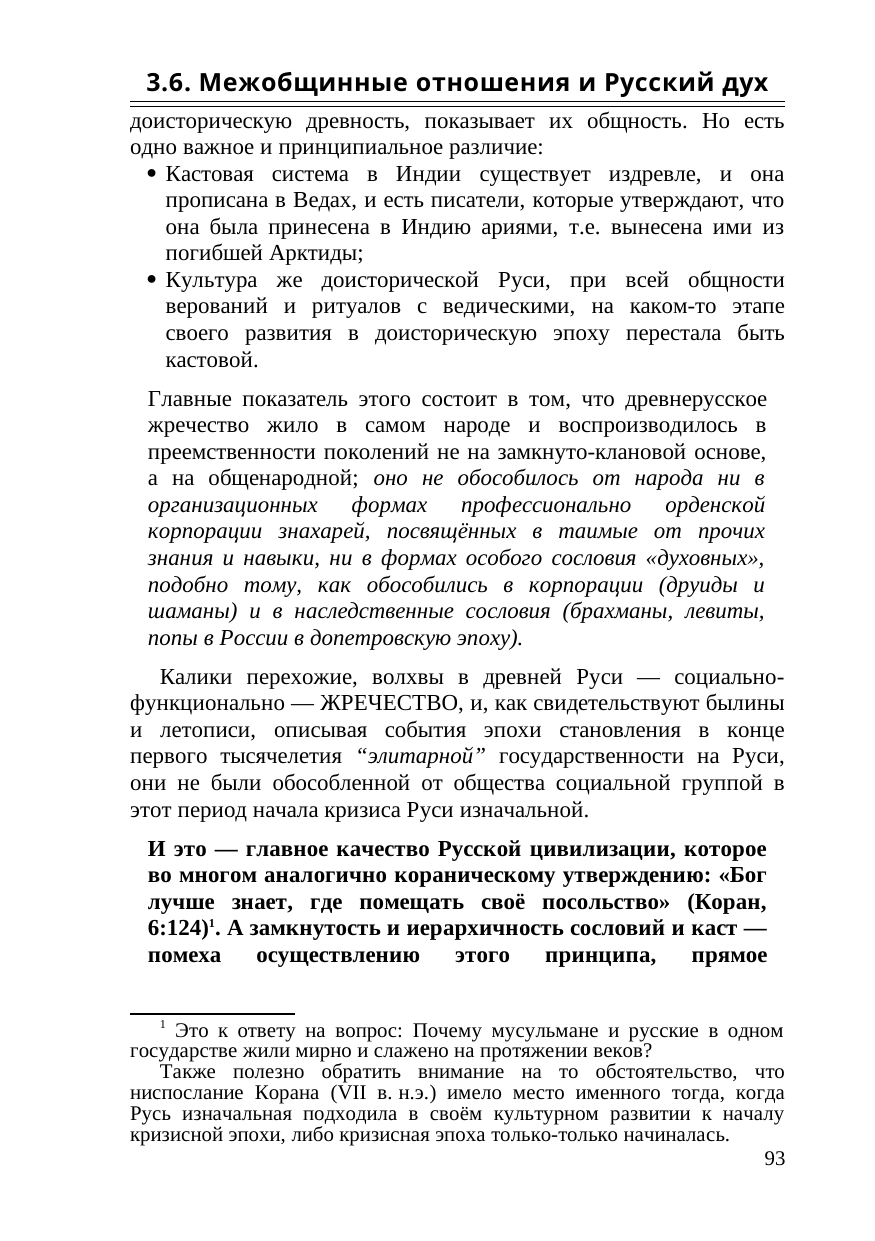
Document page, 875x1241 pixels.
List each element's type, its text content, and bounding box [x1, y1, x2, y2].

text Калики перехожие, волхвы в древней Руси — социально-функционально — ЖРЕЧЕСТВО, и, как свидетельствуют былины и летописи, описывая события эпохи становления в конце первого тысячелетия “элитарной” государственности на Руси, они не были обособленной от общества социальной группой в этот период начала кризиса Руси изначальной. [130, 663, 785, 822]
list Культура же доисторической Руси, при всей общности верований и ритуалов с ведическими, на каком-то этапе своего развития в доисторическую эпоху перестала быть кастовой. [148, 266, 785, 372]
text Главные показатель этого состоит в том, что древнерусское жречество жило в самом народе и воспроизводилось в преемственности поколений не на замкнуто-клановой основе, а на общенародной; оно не обособилось от народа ни в организационных формах профессионально орденской корпорации знахарей, посвящённых в таимые от прочих знания и навыки, ни в формах особого сословия «духовных», подобно тому, как обособились в корпорации (друиды и шаманы) и в наследственные сословия (брахманы, левиты, попы в России в допетровскую эпоху). [148, 384, 768, 650]
text И это — главное качество Русской цивилизации, которое во многом аналогично кораническому утверждению: «Бог лучше знает, где помещать своё посольство» (Коран, 6:124). А замкнутость и иерархичность сословий и каст — помеха осуществлению этого принципа, прямое [148, 834, 768, 967]
text доисторическую древность, показывает их общность. Но есть одно важное и принципиальное различие: [130, 107, 785, 159]
text Также полезно обратить внимание на то обстоятельство, что ниспослание Корана (VII в. н.э.) имело место именного тогда, когда Русь изначальная подходила в своём культурном развитии к началу кризисной эпохи, либо кризисная эпоха только-только начиналась. [130, 1062, 785, 1145]
text Это к ответу на вопрос: Почему мусульмане и русские в одном государстве жили мирно и слажено на протяжении веков? [130, 1020, 785, 1062]
list Кастовая система в Индии существует издревле, и она прописана в Ведах, и есть писатели, которые утверждают, что она была принесена в Индию ариями, т.е. вынесена ими из погибшей Арктиды; [148, 159, 785, 266]
